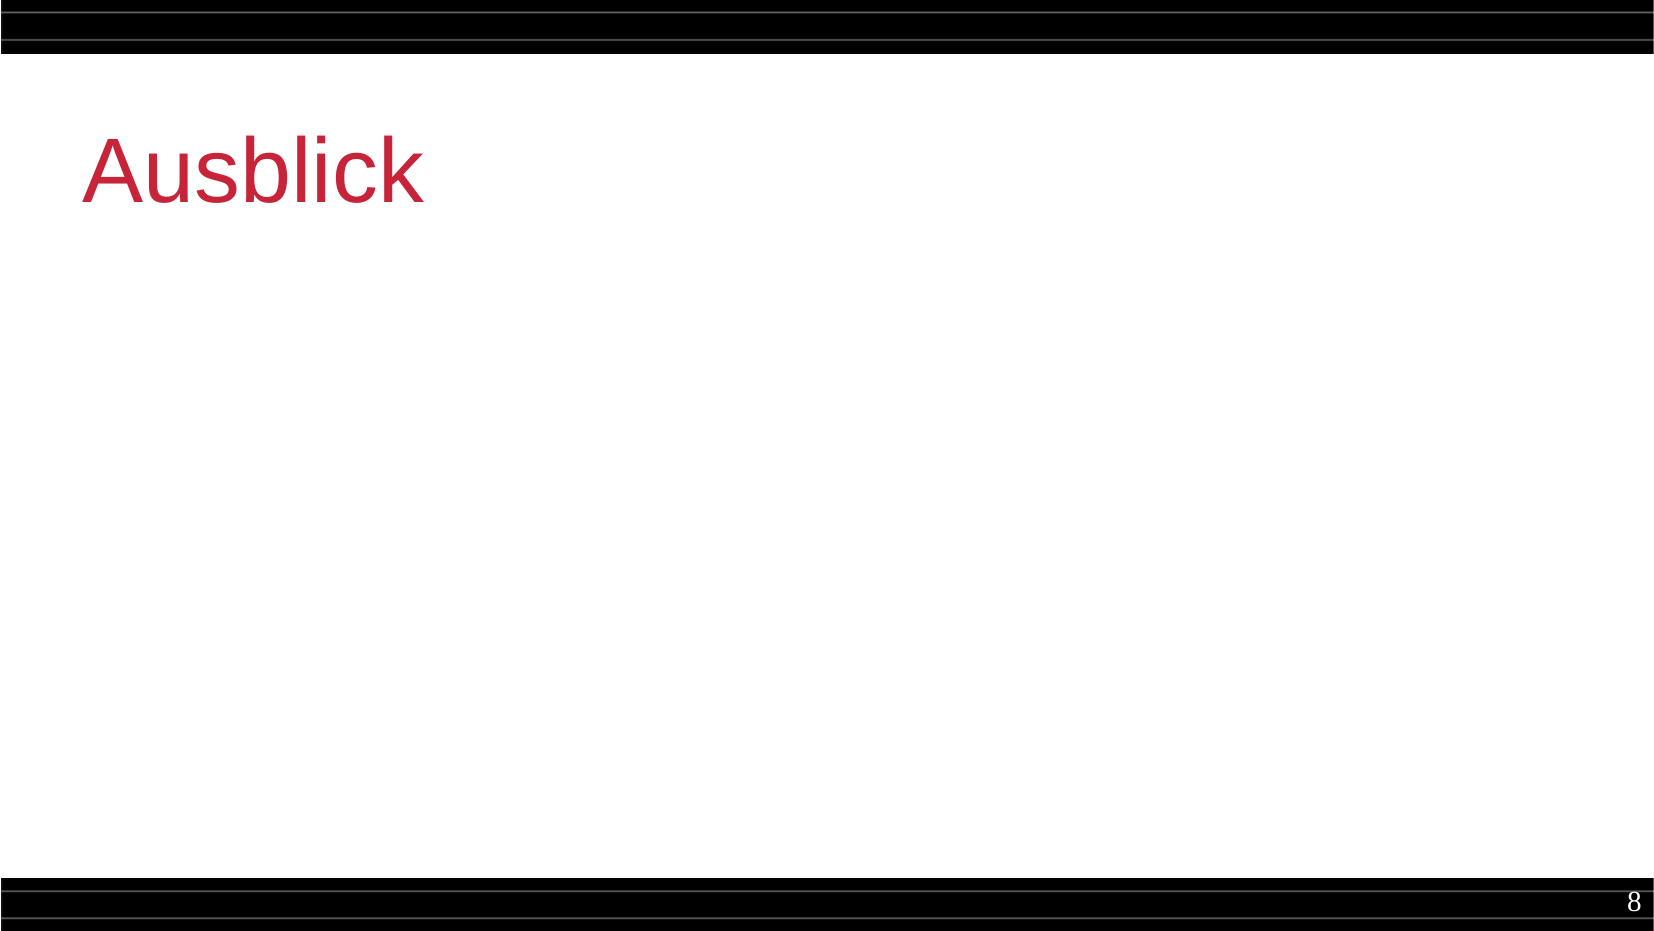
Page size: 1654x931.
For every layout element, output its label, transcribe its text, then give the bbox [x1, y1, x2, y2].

title Ausblick [82, 92, 1571, 249]
picture [1, 0, 1654, 54]
picture [1, 878, 1654, 931]
